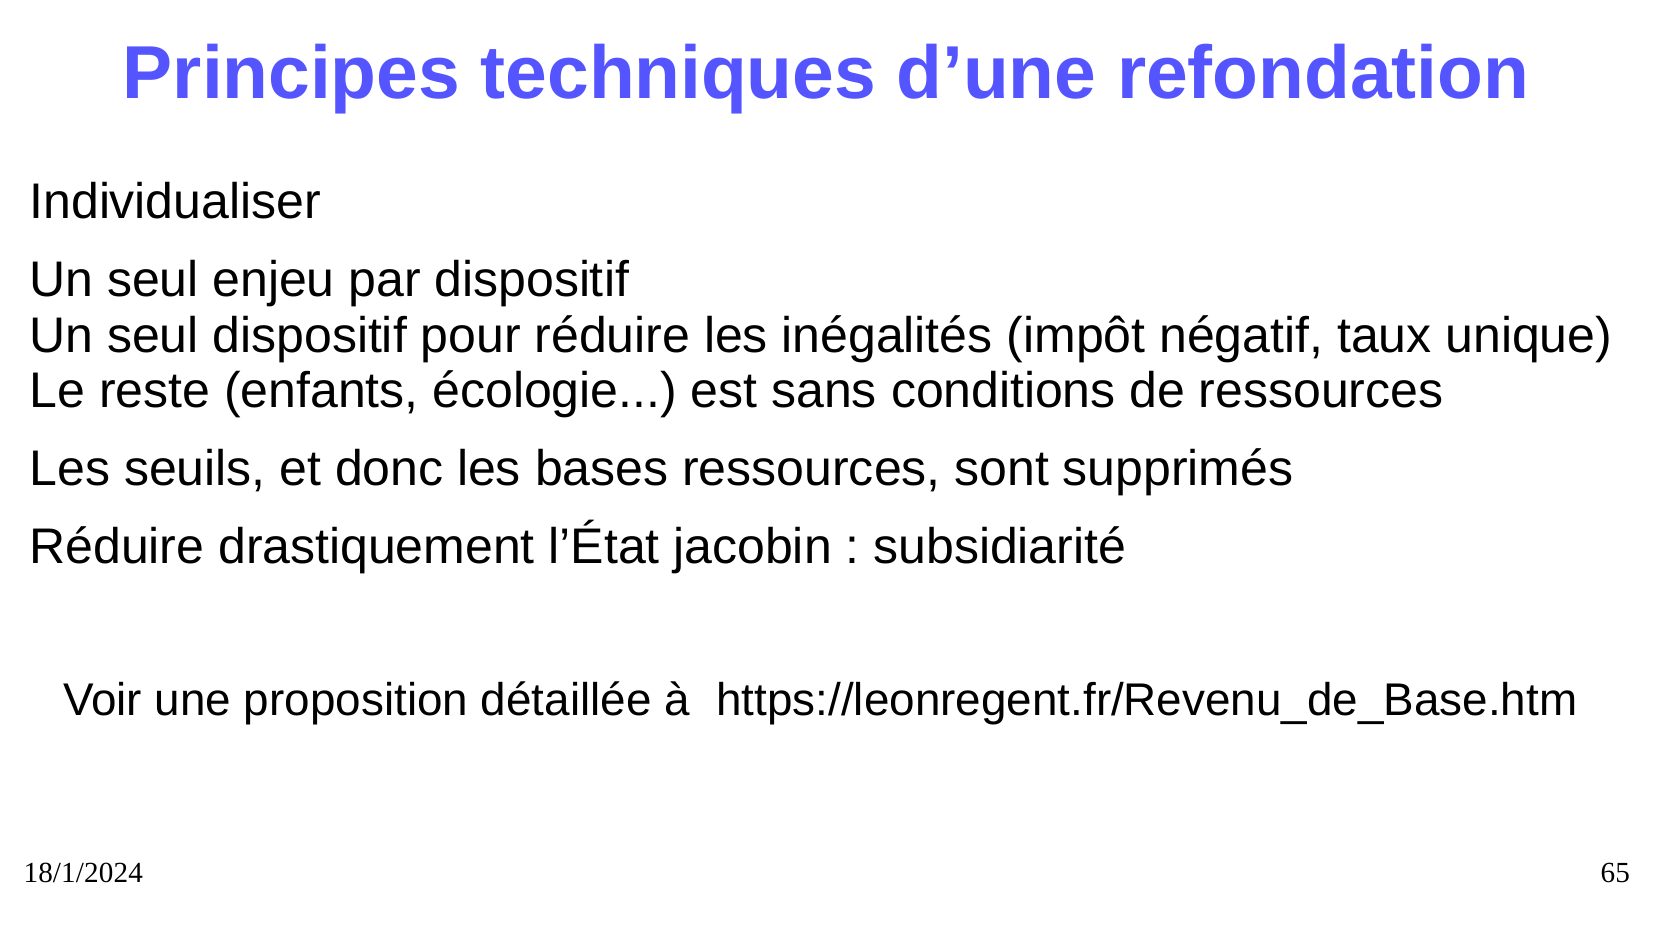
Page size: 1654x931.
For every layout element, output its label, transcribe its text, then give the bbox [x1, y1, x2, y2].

title Principes techniques d’une refondation [82, 13, 1571, 132]
list Individualiser Un seul enjeu par dispositif Un seul dispositif pour réduire les inégalités (impôt négatif, taux unique) Le reste (enfants, écologie...) est sans conditions de ressources Les seuils, et donc les bases ressources, sont supprimés Réduire drastiquement l’État jacobin : subsidiarité Voir une proposition détaillée à https://leonregent.fr/Revenu_de_Base.htm [29, 173, 1625, 806]
